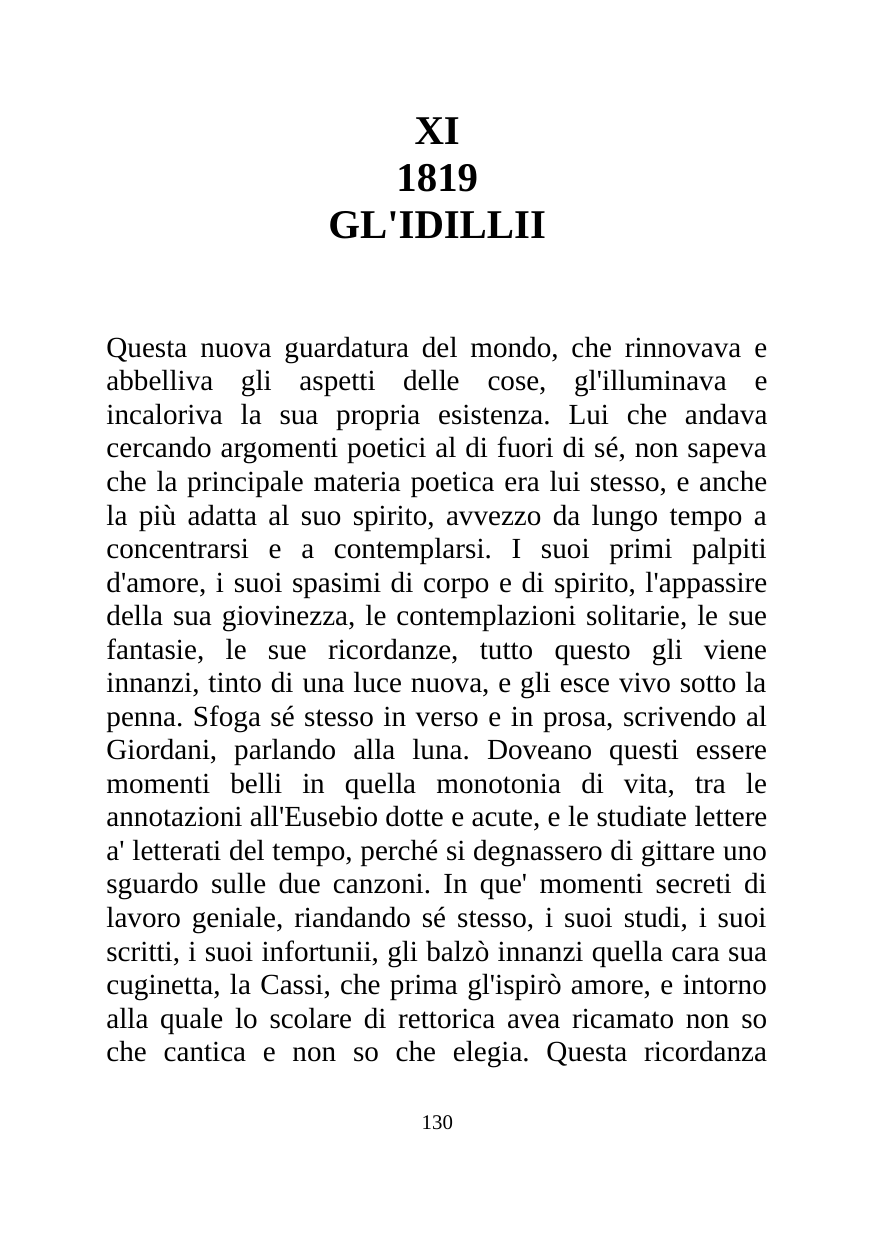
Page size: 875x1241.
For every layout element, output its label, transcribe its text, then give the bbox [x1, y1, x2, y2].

text Questa nuova guardatura del mondo, che rinnovava e abbelliva gli aspetti delle cose, gl'illuminava e incaloriva la sua propria esistenza. Lui che andava cercando argomenti poetici al di fuori di sé, non sapeva che la principale materia poetica era lui stesso, e anche la più adatta al suo spirito, avvezzo da lungo tempo a concentrarsi e a contemplarsi. I suoi primi palpiti d'amore, i suoi spasimi di corpo e di spirito, l'appassire della sua giovinezza, le contemplazioni solitarie, le sue fantasie, le sue ricordanze, tutto questo gli viene innanzi, tinto di una luce nuova, e gli esce vivo sotto la penna. Sfoga sé stesso in verso e in prosa, scrivendo al Giordani, parlando alla luna. Doveano questi essere momenti belli in quella monotonia di vita, tra le annotazioni all'Eusebio dotte e acute, e le studiate lettere a' letterati del tempo, perché si degnassero di gittare uno sguardo sulle due canzoni. In que' momenti secreti di lavoro geniale, riandando sé stesso, i suoi studi, i suoi scritti, i suoi infortunii, gli balzò innanzi quella cara sua cuginetta, la Cassi, che prima gl'ispirò amore, e intorno alla quale lo scolare di rettorica avea ricamato non so che cantica e non so che elegia. Questa ricordanza [106, 330, 768, 1068]
subtitle XI 1819 GL'IDILLII [106, 106, 768, 247]
